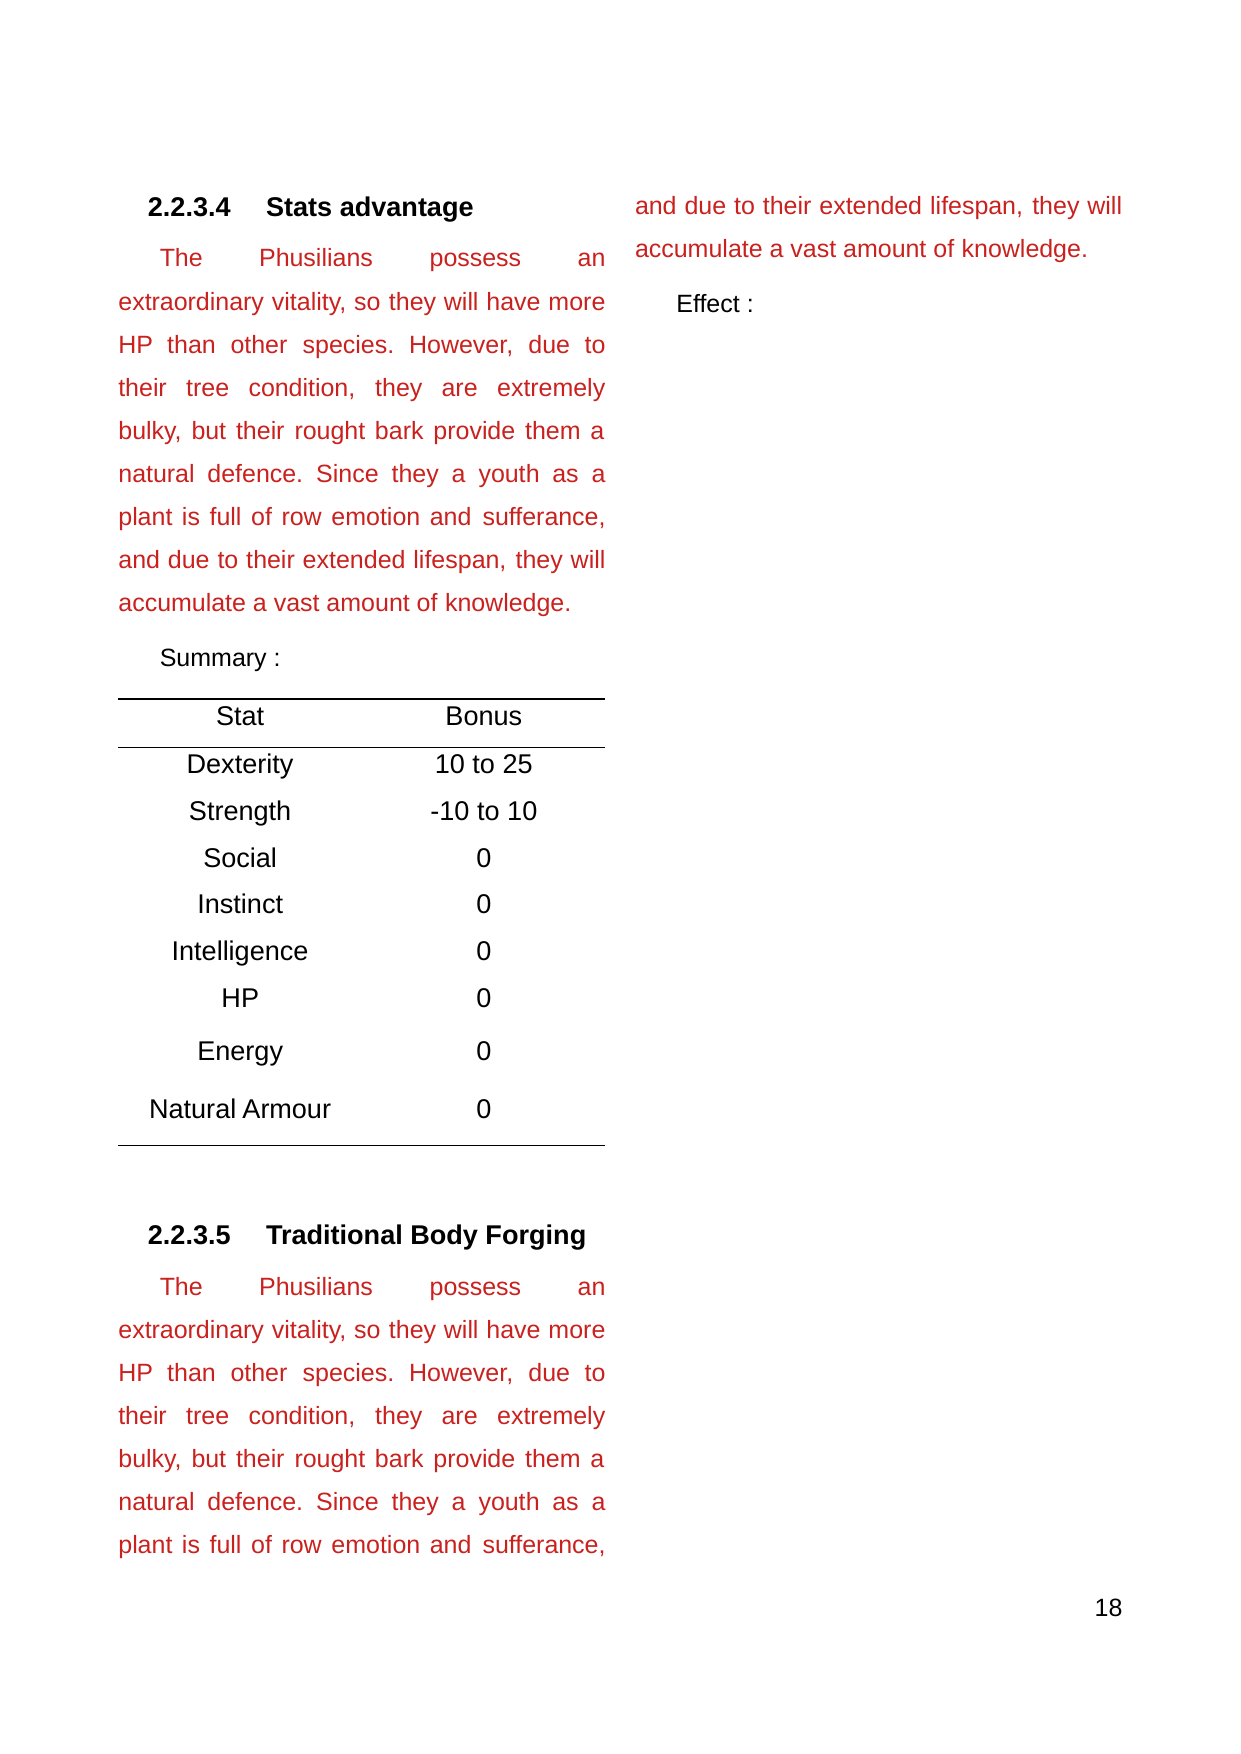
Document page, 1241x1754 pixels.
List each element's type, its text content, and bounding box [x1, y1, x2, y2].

text and due to their extended lifespan, they will accumulate a vast amount of knowledge. [635, 191, 1122, 262]
table_cell Energy [118, 1029, 362, 1087]
table_cell 0 [362, 842, 605, 888]
text Summary : [118, 643, 605, 672]
table_cell Intelligence [118, 935, 362, 982]
table_cell Instinct [118, 889, 362, 935]
table_cell Strength [118, 795, 362, 842]
table_cell 0 [362, 982, 605, 1029]
text The Phusilians possess an extraordinary vitality, so they will have more HP than other species. However, due to their tree condition, they are extremely bulky, but their rought bark provide them a natural defence. Since they a youth as a plant is full of row emotion and sufferance, and due to their extended lifespan, they will accumulate a vast amount of knowledge. [118, 243, 605, 617]
table_cell 10 to 25 [362, 748, 605, 795]
text The Phusilians possess an extraordinary vitality, so they will have more HP than other species. However, due to their tree condition, they are extremely bulky, but their rought bark provide them a natural defence. Since they a youth as a plant is full of row emotion and sufferance, [118, 1272, 605, 1559]
table_cell Social [118, 842, 362, 888]
table_cell HP [118, 982, 362, 1029]
table_cell Natural Armour [118, 1087, 362, 1145]
table_cell 0 [362, 1087, 605, 1145]
table_cell -10 to 10 [362, 795, 605, 842]
text Effect : [635, 289, 1122, 317]
table_cell 0 [362, 935, 605, 982]
table_cell 0 [362, 889, 605, 935]
table_header Bonus [362, 700, 605, 747]
table_cell 0 [362, 1029, 605, 1087]
table_header Stat [118, 700, 362, 747]
table_cell Dexterity [118, 748, 362, 795]
subtitle Traditional Body Forging [118, 1219, 605, 1250]
subtitle Stats advantage [118, 191, 605, 222]
